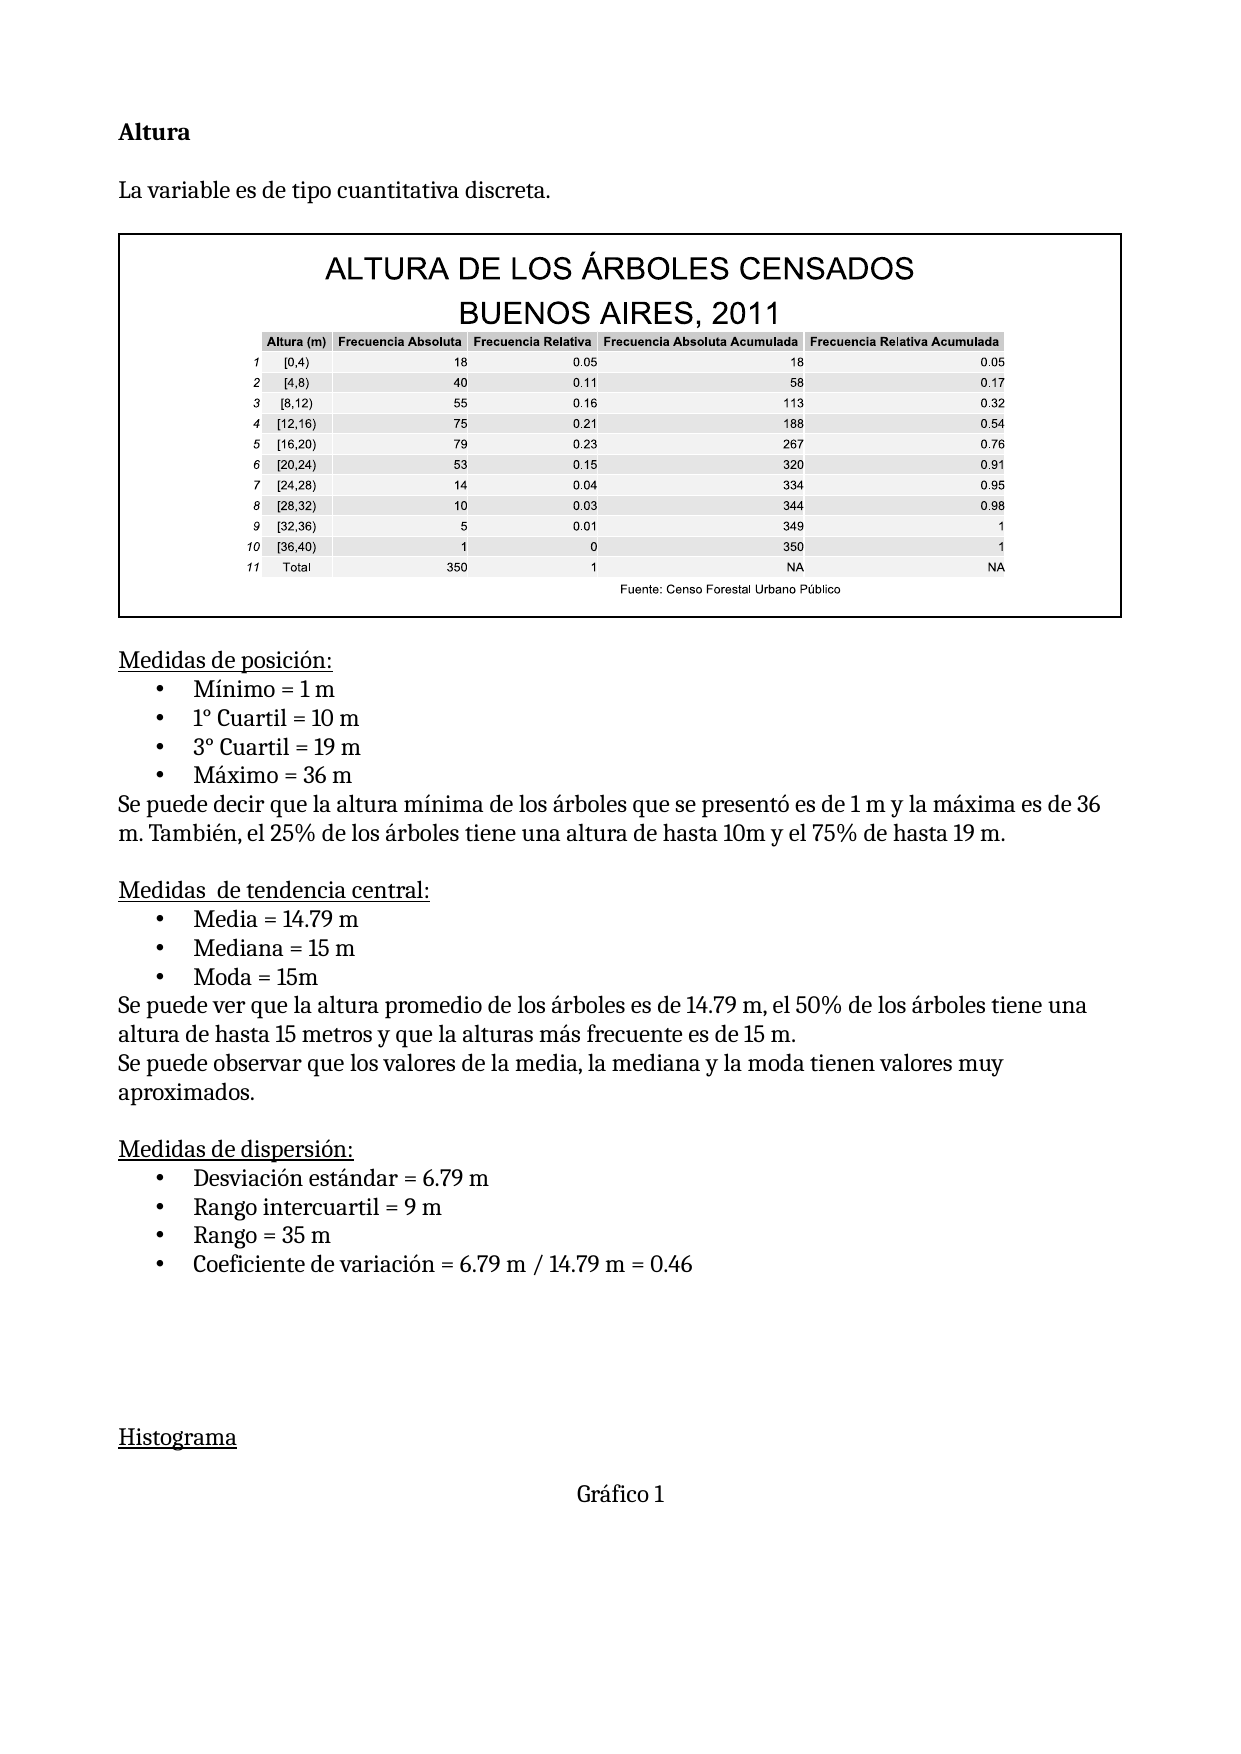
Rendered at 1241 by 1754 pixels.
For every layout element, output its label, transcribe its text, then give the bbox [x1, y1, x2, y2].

list 1° Cuartil = 10 m [156, 704, 1122, 733]
text La variable es de tipo cuantitativa discreta. [118, 176, 1122, 204]
text Se puede observar que los valores de la media, la mediana y la moda tienen valores muy aproximados. [118, 1049, 1122, 1106]
list Mínimo = 1 m [156, 675, 1122, 704]
list Coeficiente de variación = 6.79 m / 14.79 m = 0.46 [156, 1250, 1122, 1279]
text Medidas de posición: [118, 646, 1122, 675]
text Se puede ver que la altura promedio de los árboles es de 14.79 m, el 50% de los árboles tiene una altura de hasta 15 metros y que la alturas más frecuente es de 15 m. [118, 991, 1122, 1049]
list Moda = 15m [156, 963, 1122, 991]
text Medidas de dispersión: [118, 1135, 1122, 1164]
list 3° Cuartil = 19 m [156, 733, 1122, 761]
text Se puede decir que la altura mínima de los árboles que se presentó es de 1 m y la máxima es de 36 m. También, el 25% de los árboles tiene una altura de hasta 10m y el 75% de hasta 19 m. [118, 790, 1122, 848]
text Medidas de tendencia central: [118, 876, 1122, 905]
list Mediana = 15 m [156, 934, 1122, 963]
list Rango intercuartil = 9 m [156, 1193, 1122, 1221]
list Rango = 35 m [156, 1221, 1122, 1250]
list Máximo = 36 m [156, 761, 1122, 790]
text Histograma [118, 1423, 1122, 1451]
text Gráfico 1 [118, 1480, 1122, 1509]
list Desviación estándar = 6.79 m [156, 1164, 1122, 1193]
list Media = 14.79 m [156, 905, 1122, 934]
text Altura [118, 118, 1122, 147]
